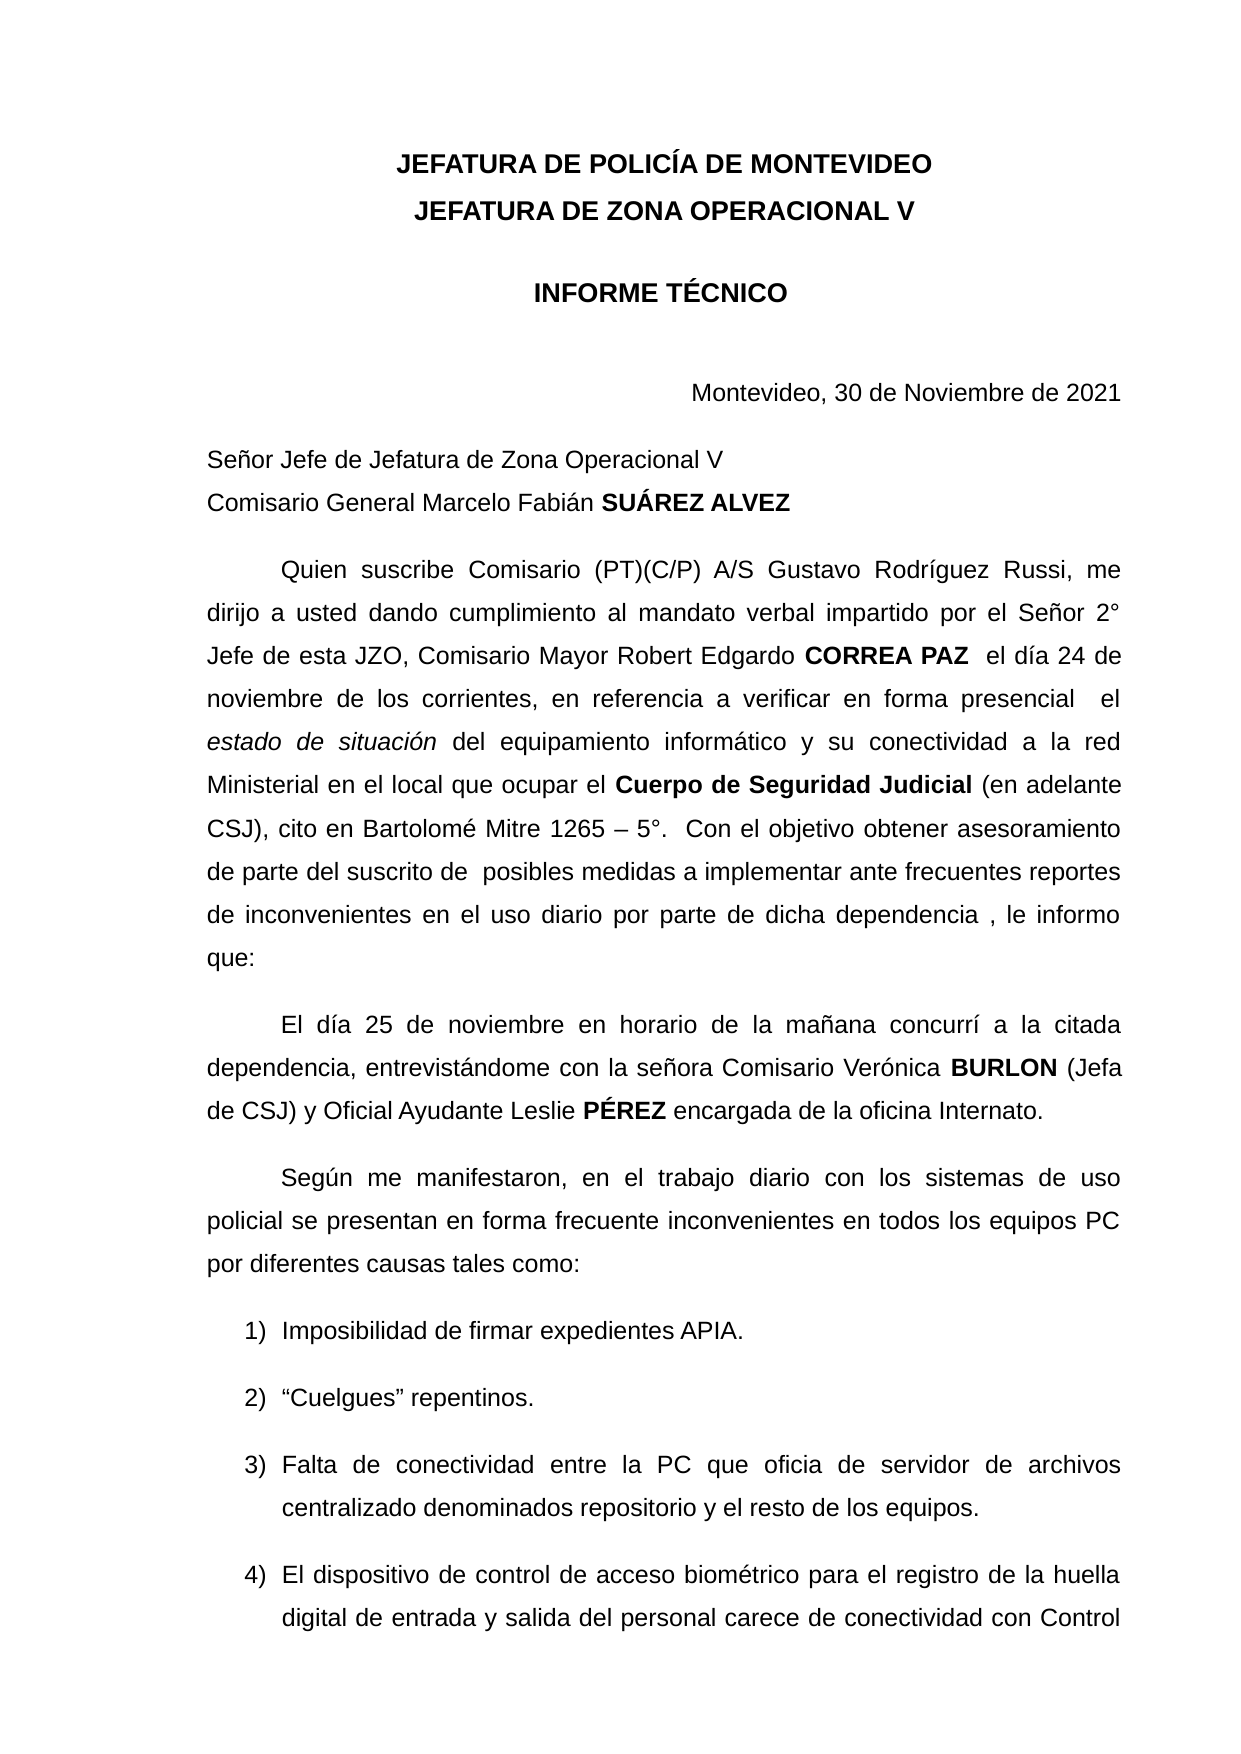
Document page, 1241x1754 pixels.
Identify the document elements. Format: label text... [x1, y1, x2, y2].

text Según me manifestaron, en el trabajo diario con los sistemas de uso policial se presentan en forma frecuente inconvenientes en todos los equipos PC por diferentes causas tales como: [207, 1163, 1122, 1278]
text JEFATURA DE POLICÍA DE MONTEVIDEO [207, 148, 1122, 179]
list Imposibilidad de firmar expedientes APIA. [244, 1316, 1122, 1345]
text Montevideo, 30 de Noviembre de 2021 [207, 378, 1122, 407]
list “Cuelgues” repentinos. [244, 1383, 1122, 1412]
text Quien suscribe Comisario (PT)(C/P) A/S Gustavo Rodríguez Russi, me dirijo a usted dando cumplimiento al mandato verbal impartido por el Señor 2° Jefe de esta JZO, Comisario Mayor Robert Edgardo CORREA PAZ el día 24 de noviembre de los corrientes, en referencia a verificar en forma presencial el estado de situación del equipamiento informático y su conectividad a la red Ministerial en el local que ocupar el Cuerpo de Seguridad Judicial (en adelante CSJ), cito en Bartolomé Mitre 1265 – 5°. Con el objetivo obtener asesoramiento de parte del suscrito de posibles medidas a implementar ante frecuentes reportes de inconvenientes en el uso diario por parte de dicha dependencia , le informo que: [207, 555, 1122, 972]
text Señor Jefe de Jefatura de Zona Operacional V Comisario General Marcelo Fabián SUÁREZ ALVEZ [207, 445, 1122, 517]
list Falta de conectividad entre la PC que oficia de servidor de archivos centralizado denominados repositorio y el resto de los equipos. [244, 1450, 1122, 1522]
text JEFATURA DE ZONA OPERACIONAL V [207, 194, 1122, 226]
text INFORME TÉCNICO [207, 277, 1122, 308]
list El dispositivo de control de acceso biométrico para el registro de la huella digital de entrada y salida del personal carece de conectividad con Control [244, 1560, 1122, 1632]
text El día 25 de noviembre en horario de la mañana concurrí a la citada dependencia, entrevistándome con la señora Comisario Verónica BURLON (Jefa de CSJ) y Oficial Ayudante Leslie PÉREZ encargada de la oficina Internato. [207, 1010, 1122, 1125]
